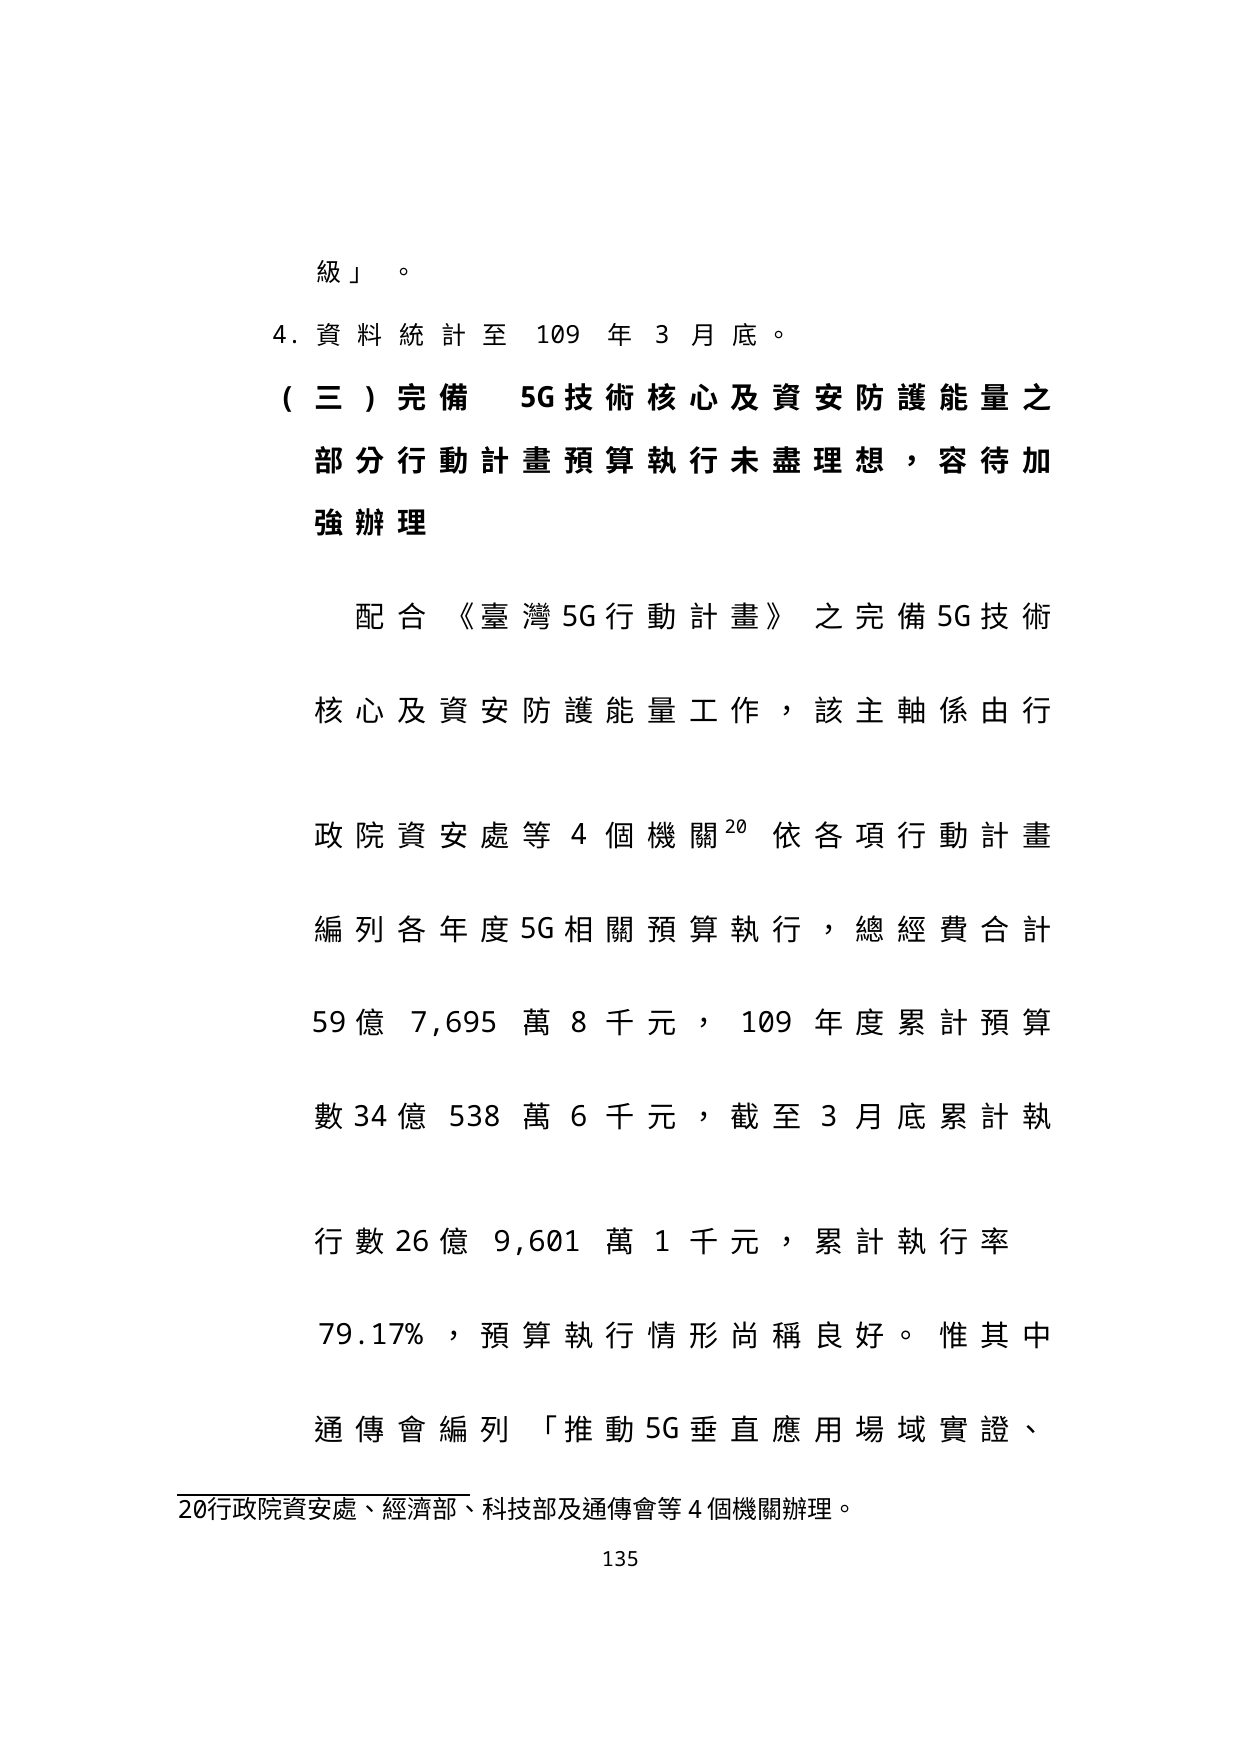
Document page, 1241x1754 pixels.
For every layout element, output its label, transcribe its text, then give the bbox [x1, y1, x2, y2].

text 4.資料統計至109年3月底。 [259, 292, 1060, 354]
text 級」。 [259, 229, 1060, 292]
text 行政院資安處、經濟部、科技部及通傳會等4個機關辦理。 [177, 1496, 1063, 1525]
text 配合《臺灣5G行動計畫》之完備5G技術核心及資安防護能量工作，該主軸係由行政院資安處等4個機關依各項行動計畫編列各年度5G相關預算執行，總經費合計59億7,695萬8千元，109年度累計預算數34億538萬6千元，截至3月底累計執行數26億9,601萬1千元，累計執行率79.17%，預算執行情形尚稱良好。惟其中通傳會編列「推動5G垂直應用場域實證、 [271, 542, 1058, 1479]
text (三)完備 5G技術核心及資安防護能量之部分行動計畫預算執行未盡理想，容待加強辦理 [242, 354, 1058, 542]
